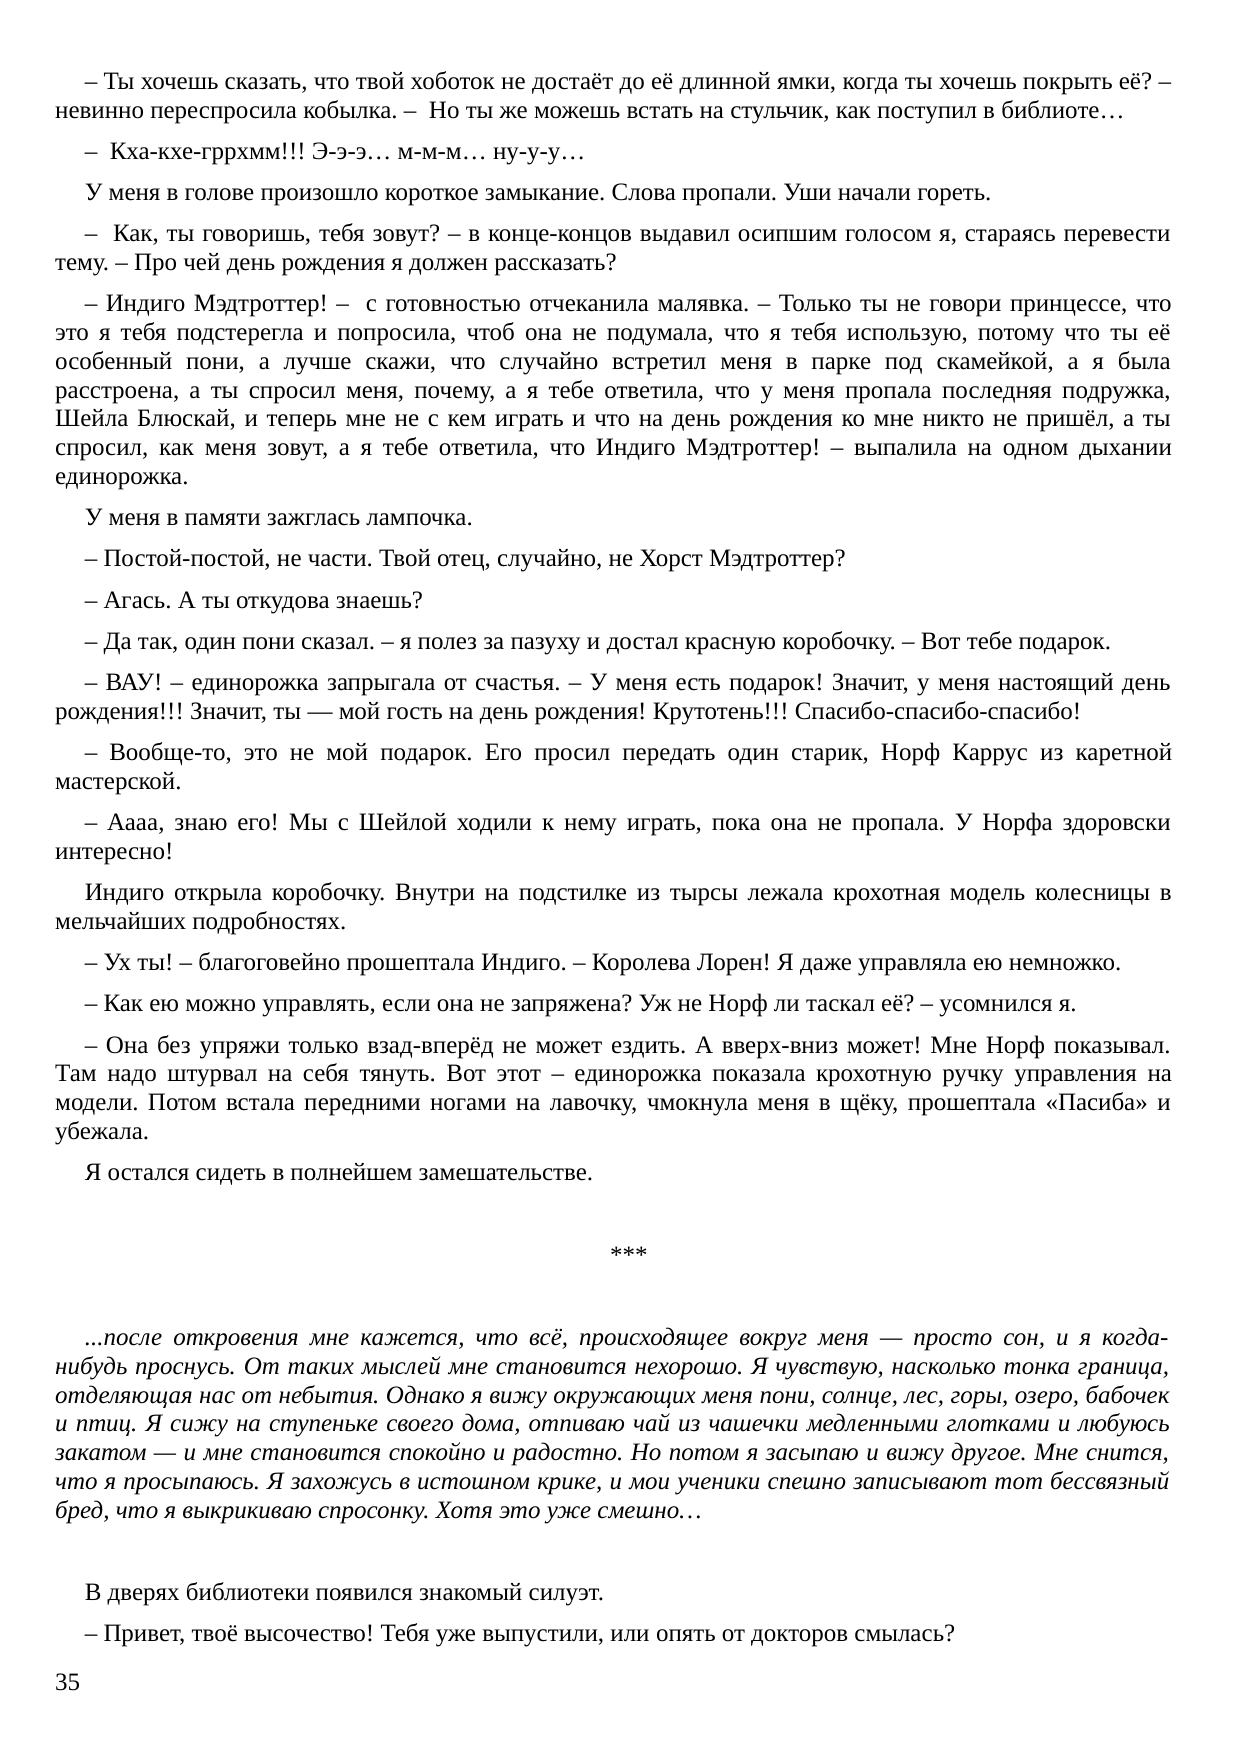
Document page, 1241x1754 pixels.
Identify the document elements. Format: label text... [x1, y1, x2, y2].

text – Привет, твоё высочество! Тебя уже выпустили, или опять от докторов смылась? [55, 1618, 1173, 1647]
text – Индиго Мэдтроттер! – с готовностью отчеканила малявка. – Только ты не говори принцессе, что это я тебя подстерегла и попросила, чтоб она не подумала, что я тебя использую, потому что ты её особенный пони, а лучше скажи, что случайно встретил меня в парке под скамейкой, а я была расстроена, а ты спросил меня, почему, а я тебе ответила, что у меня пропала последняя подружка, Шейла Блюскай, и теперь мне не с кем играть и что на день рождения ко мне никто не пришёл, а ты спросил, как меня зовут, а я тебе ответила, что Индиго Мэдтроттер! – выпалила на одном дыхании единорожка. [55, 288, 1173, 490]
text Индиго открыла коробочку. Внутри на подстилке из тырсы лежала крохотная модель колесницы в мельчайших подробностях. [55, 877, 1173, 935]
text – Как, ты говоришь, тебя зовут? – в конце-концов выдавил осипшим голосом я, стараясь перевести тему. – Про чей день рождения я должен рассказать? [55, 218, 1173, 276]
text Я остался сидеть в полнейшем замешательстве. [55, 1157, 1173, 1186]
text У меня в голове произошло короткое замыкание. Слова пропали. Уши начали гореть. [55, 177, 1173, 206]
text – Агась. А ты откудова знаешь? [55, 585, 1173, 613]
text – Она без упряжи только взад-вперёд не может ездить. А вверх-вниз может! Мне Норф показывал. Там надо штурвал на себя тянуть. Вот этот – единорожка показала крохотную ручку управления на модели. Потом встала передними ногами на лавочку, чмокнула меня в щёку, прошептала «Пасиба» и убежала. [55, 1030, 1173, 1145]
text *** [55, 1240, 1173, 1268]
text – Ты хочешь сказать, что твой хоботок не достаёт до её длинной ямки, когда ты хочешь покрыть её? – невинно переспросила кобылка. – Но ты же можешь встать на стульчик, как поступил в библиоте… [55, 66, 1173, 123]
text – Ух ты! – благоговейно прошептала Индиго. – Королева Лорен! Я даже управляла ею немножко. [55, 947, 1173, 976]
text – Постой-постой, не части. Твой отец, случайно, не Хорст Мэдтроттер? [55, 543, 1173, 572]
text В дверях библиотеки появился знакомый силуэт. [55, 1577, 1173, 1606]
text – Вообще-то, это не мой подарок. Его просил передать один старик, Норф Каррус из каретной мастерской. [55, 737, 1173, 795]
text – Да так, один пони сказал. – я полез за пазуху и достал красную коробочку. – Вот тебе подарок. [55, 626, 1173, 655]
text – Как ею можно управлять, если она не запряжена? Уж не Норф ли таскал её? – усомнился я. [55, 988, 1173, 1017]
text У меня в памяти зажглась лампочка. [55, 502, 1173, 531]
text – Аааа, знаю его! Мы с Шейлой ходили к нему играть, пока она не пропала. У Норфа здоровски интересно! [55, 807, 1173, 865]
text ...после откровения мне кажется, что всё, происходящее вокруг меня — просто сон, и я когда-нибудь проснусь. От таких мыслей мне становится нехорошо. Я чувствую, насколько тонка граница, отделяющая нас от небытия. Однако я вижу окружающих меня пони, солнце, лес, горы, озеро, бабочек и птиц. Я сижу на ступеньке своего дома, отпиваю чай из чашечки медленными глотками и любуюсь закатом — и мне становится спокойно и радостно. Но потом я засыпаю и вижу другое. Мне снится, что я просыпаюсь. Я захожусь в истошном крике, и мои ученики спешно записывают тот бессвязный бред, что я выкрикиваю спросонку. Хотя это уже смешно… [55, 1322, 1173, 1523]
text – ВАУ! – единорожка запрыгала от счастья. – У меня есть подарок! Значит, у меня настоящий день рождения!!! Значит, ты — мой гость на день рождения! Крутотень!!! Спасибо-спасибо-спасибо! [55, 667, 1173, 725]
text – Кха-кхе-гррхмм!!! Э-э-э… м-м-м… ну-у-у… [55, 136, 1173, 165]
